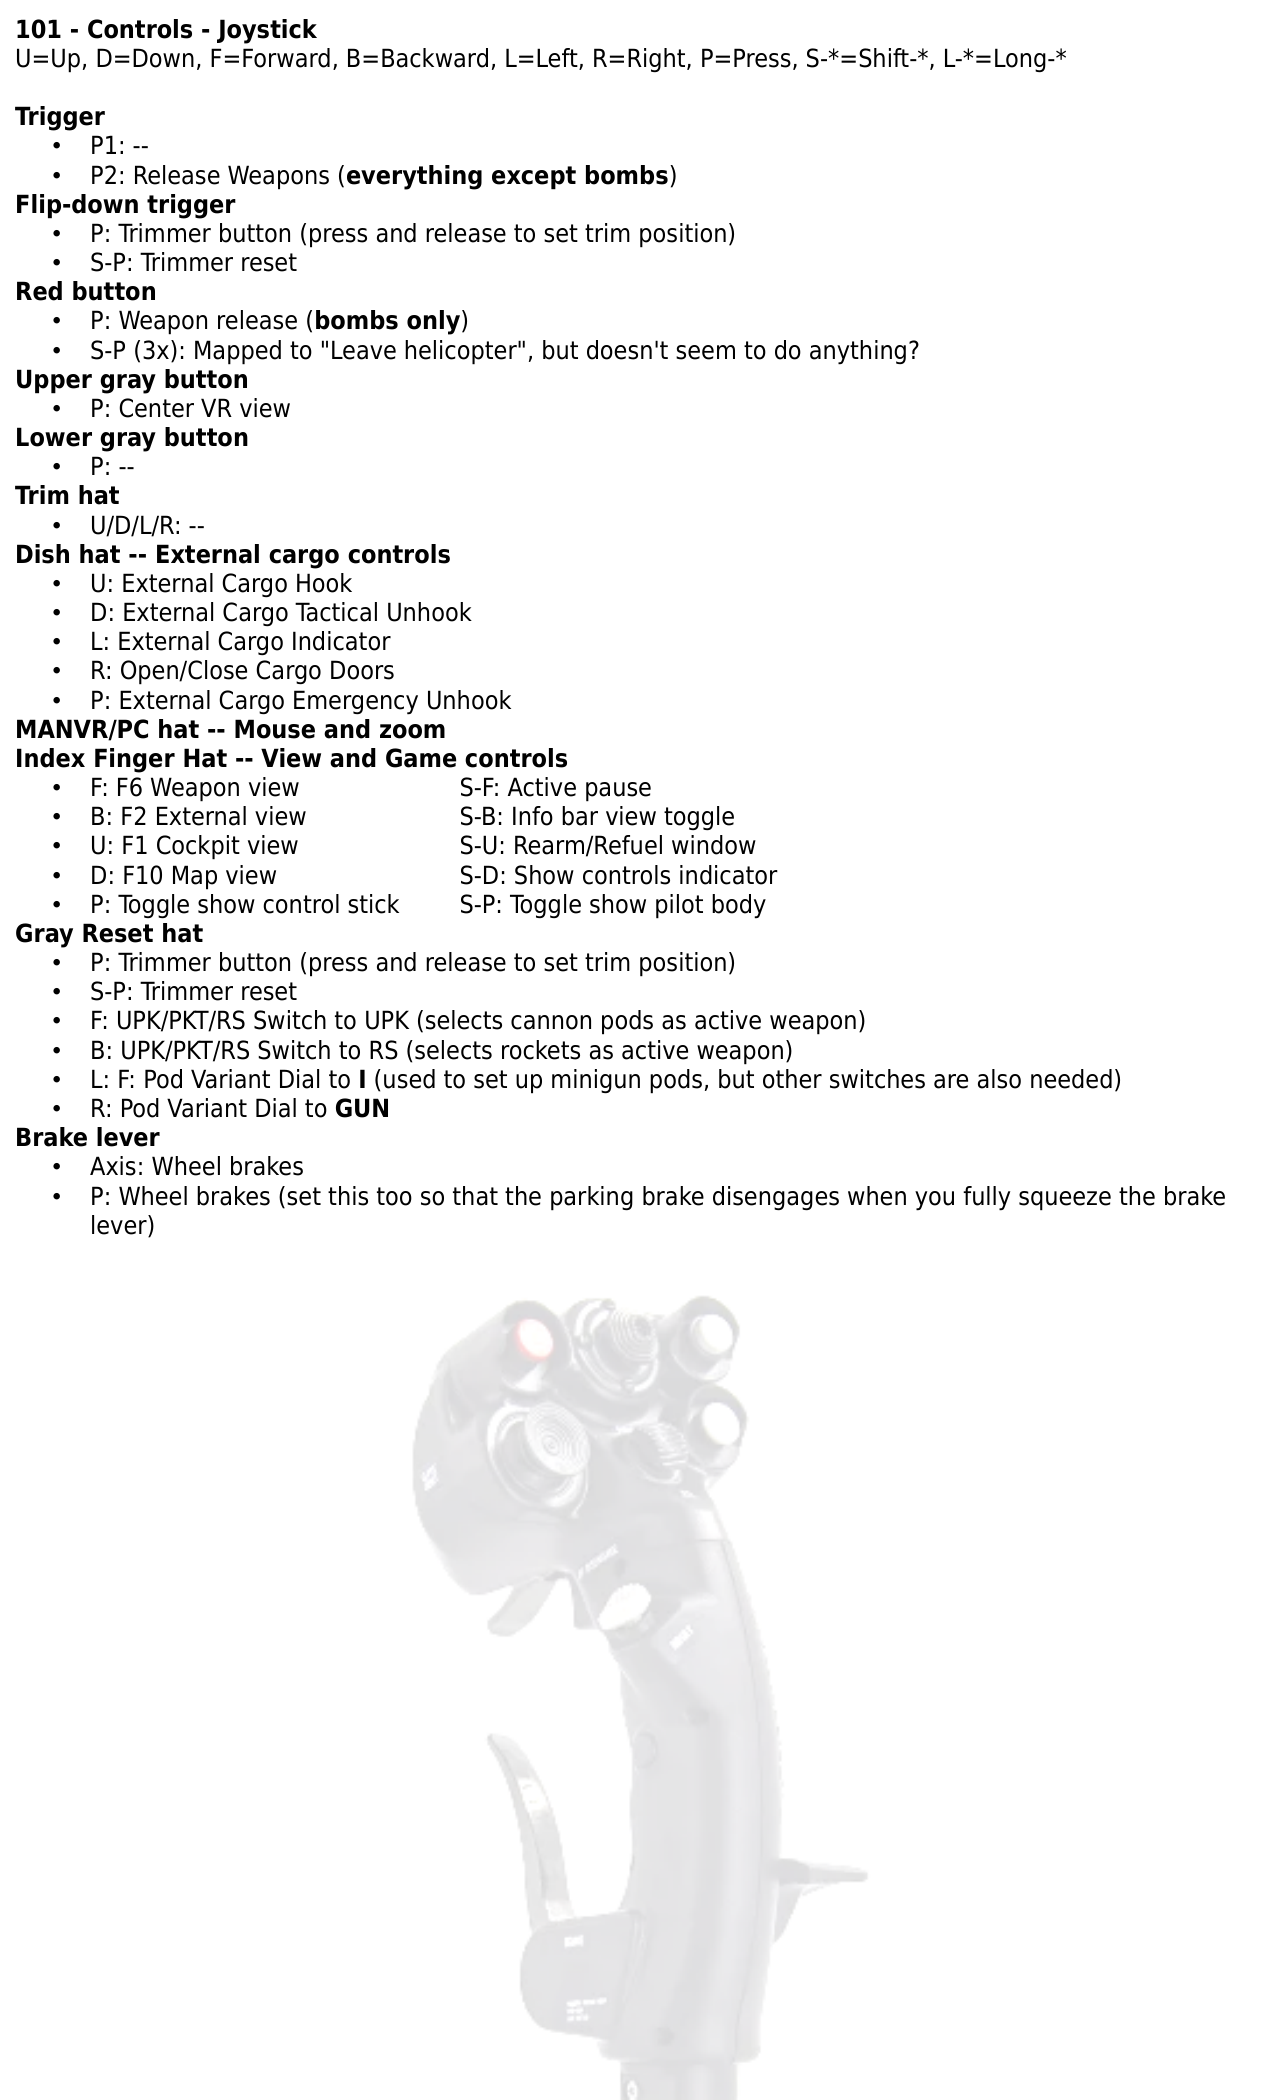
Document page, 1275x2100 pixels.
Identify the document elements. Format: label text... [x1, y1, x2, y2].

list F: F6 Weapon view S-F: Active pause [52, 773, 1260, 802]
list P: External Cargo Emergency Unhook [52, 686, 1260, 715]
list U: External Cargo Hook [52, 569, 1260, 598]
list B: F2 External view S-B: Info bar view toggle [52, 802, 1260, 832]
text Trigger [15, 102, 1260, 132]
list P: -- [52, 452, 1260, 482]
text Index Finger Hat -- View and Game controls [15, 744, 1260, 773]
list D: External Cargo Tactical Unhook [52, 598, 1260, 627]
list B: UPK/PKT/RS Switch to RS (selects rockets as active weapon) [52, 1036, 1260, 1065]
text MANVR/PC hat -- Mouse and zoom [15, 715, 1260, 744]
list P: Wheel brakes (set this too so that the parking brake disengages when you fully squeeze the brake lever) [52, 1182, 1260, 1240]
text Gray Reset hat [15, 919, 1260, 948]
list U/D/L/R: -- [52, 511, 1260, 540]
list P: Weapon release (bombs only) [52, 307, 1260, 336]
list D: F10 Map view S-D: Show controls indicator [52, 861, 1260, 890]
text Lower gray button [15, 423, 1260, 452]
list P: Trimmer button (press and release to set trim position) [52, 219, 1260, 248]
text U=Up, D=Down, F=Forward, B=Backward, L=Left, R=Right, P=Press, S-*=Shift-*, L-*=Long-* [15, 44, 1260, 73]
text Trim hat [15, 482, 1260, 511]
text Red button [15, 277, 1260, 307]
list S-P: Trimmer reset [52, 977, 1260, 1007]
list L: External Cargo Indicator [52, 627, 1260, 657]
text Upper gray button [15, 365, 1260, 394]
list Axis: Wheel brakes [52, 1152, 1260, 1182]
list R: Pod Variant Dial to GUN [52, 1094, 1260, 1123]
list P1: -- [52, 132, 1260, 161]
text Dish hat -- External cargo controls [15, 540, 1260, 569]
list P: Center VR view [52, 394, 1260, 423]
list U: F1 Cockpit view S-U: Rearm/Refuel window [52, 832, 1260, 861]
text 101 - Controls - Joystick [15, 15, 1260, 44]
list S-P (3x): Mapped to "Leave helicopter", but doesn't seem to do anything? [52, 336, 1260, 365]
list R: Open/Close Cargo Doors [52, 657, 1260, 686]
list P: Trimmer button (press and release to set trim position) [52, 948, 1260, 977]
list P: Toggle show control stick S-P: Toggle show pilot body [52, 890, 1260, 919]
list S-P: Trimmer reset [52, 248, 1260, 277]
text Flip-down trigger [15, 190, 1260, 219]
list L: F: Pod Variant Dial to I (used to set up minigun pods, but other switches are also needed) [52, 1065, 1260, 1094]
list F: UPK/PKT/RS Switch to UPK (selects cannon pods as active weapon) [52, 1007, 1260, 1036]
text Brake lever [15, 1123, 1260, 1152]
list P2: Release Weapons (everything except bombs) [52, 161, 1260, 190]
